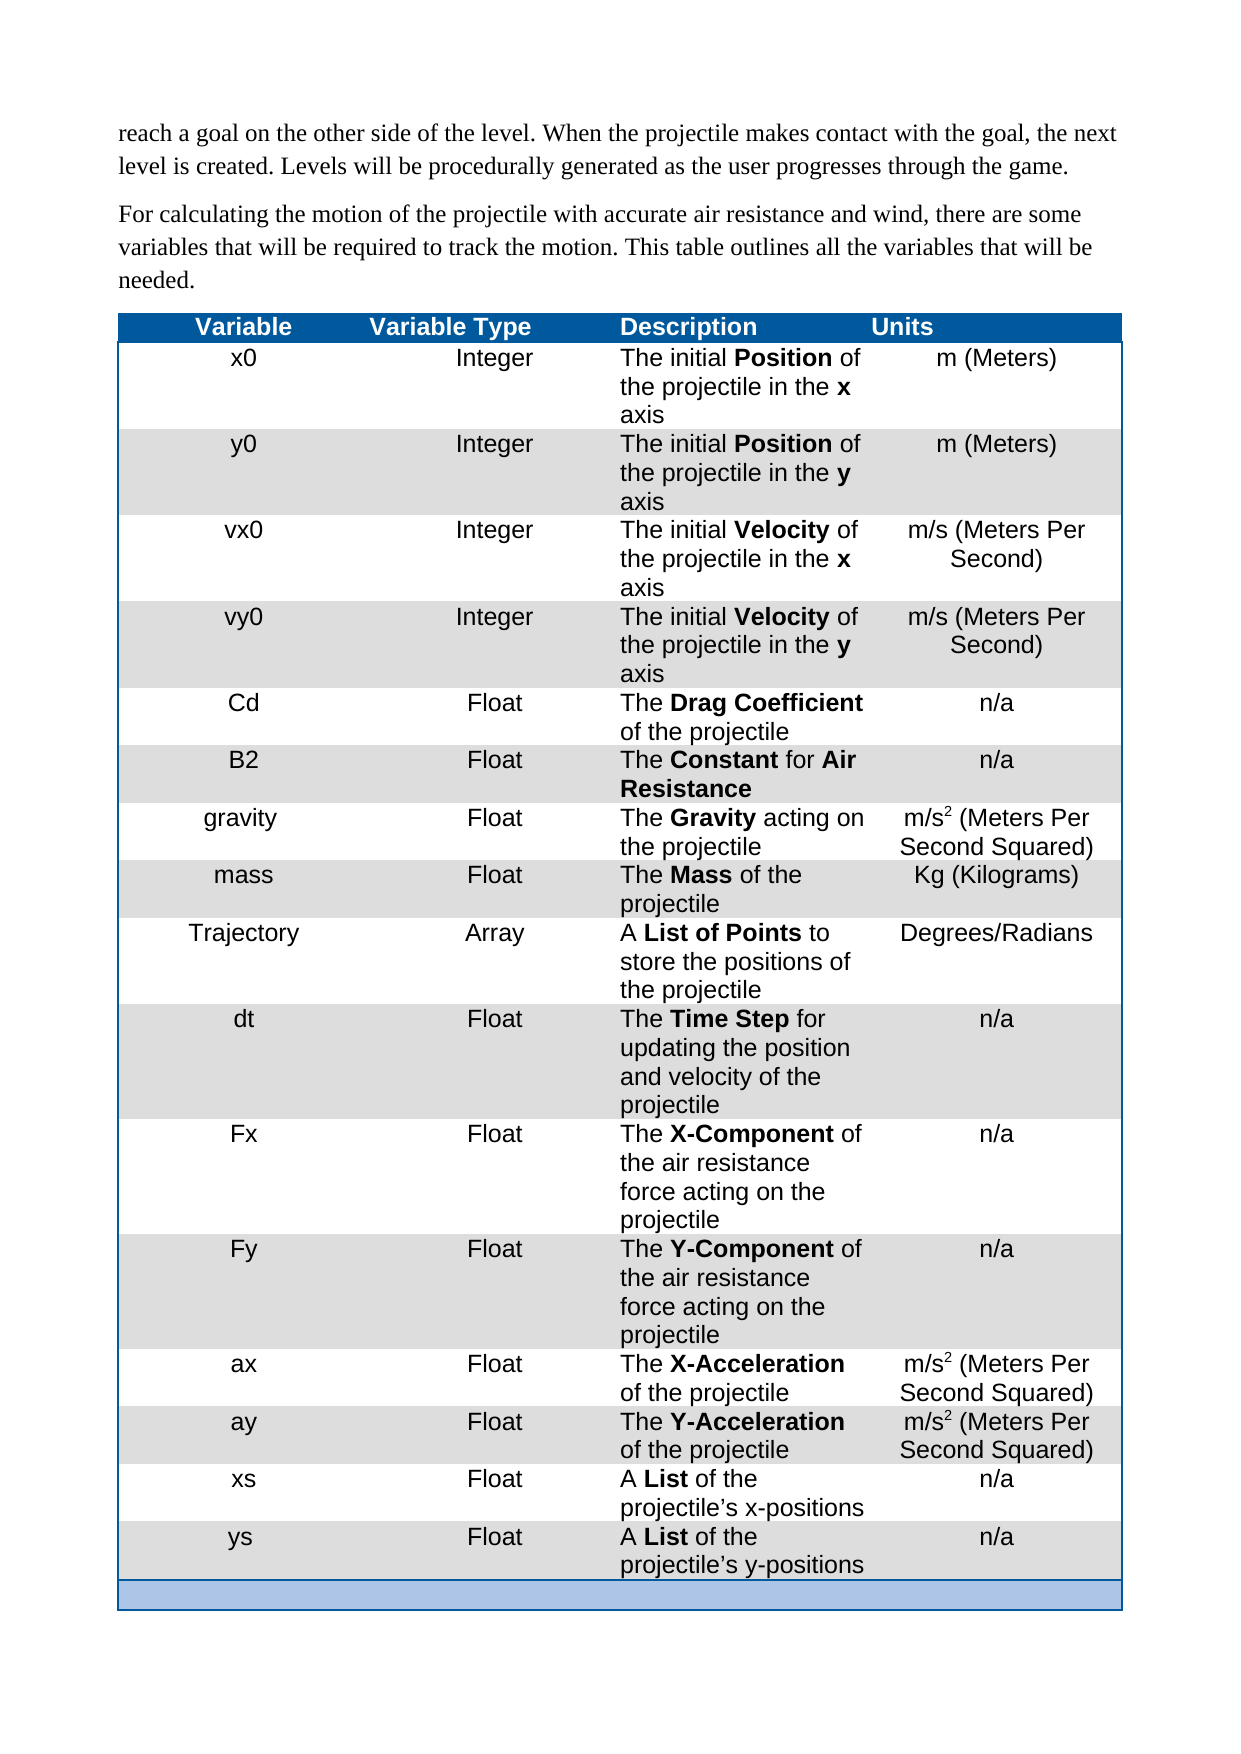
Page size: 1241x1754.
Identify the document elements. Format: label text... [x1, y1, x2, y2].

table_cell n/a [871, 1464, 1121, 1521]
table_cell The Drag Coefficient of the projectile [620, 688, 871, 745]
table_cell A List of Points to store the positions of the projectile [620, 918, 871, 1004]
table_cell [369, 1581, 620, 1609]
table_cell y0 [119, 429, 369, 515]
table_cell A List of the projectile’s x-positions [620, 1464, 871, 1521]
table_cell xs [119, 1464, 369, 1521]
table_cell Integer [369, 429, 620, 515]
table_cell Float [369, 1349, 620, 1406]
table_cell Fx [119, 1119, 369, 1234]
table_cell gravity [119, 803, 369, 860]
table_cell Integer [369, 601, 620, 688]
table_cell Kg (Kilograms) [871, 860, 1121, 918]
table_cell m (Meters) [871, 343, 1121, 429]
table_cell n/a [871, 688, 1121, 745]
table_cell Float [369, 745, 620, 803]
table_cell [119, 1581, 369, 1609]
table_cell Float [369, 860, 620, 918]
table_cell Float [369, 1521, 620, 1579]
table_cell The Gravity acting on the projectile [620, 803, 871, 860]
table_cell m/s2 (Meters Per Second Squared) [871, 1406, 1121, 1464]
table_cell m/s2 (Meters Per Second Squared) [871, 1349, 1121, 1406]
table_cell n/a [871, 1119, 1121, 1234]
table_cell The initial Position of the projectile in the y axis [620, 429, 871, 515]
table_cell m/s2 (Meters Per Second Squared) [871, 803, 1121, 860]
table_cell Float [369, 803, 620, 860]
table_header Description [620, 313, 871, 341]
table_cell Integer [369, 515, 620, 601]
table_cell dt [119, 1004, 369, 1119]
text reach a goal on the other side of the level. When the projectile makes contact with the goal, the next level is created. Levels will be procedurally generated as the user progresses through the game. [118, 118, 1122, 180]
table_cell [620, 1581, 871, 1609]
table_header Units [871, 313, 1122, 341]
table_header Variable [118, 313, 369, 341]
table_cell Float [369, 1119, 620, 1234]
table_cell vx0 [119, 515, 369, 601]
table_cell Fy [119, 1234, 369, 1349]
table_cell The Mass of the projectile [620, 860, 871, 918]
text For calculating the motion of the projectile with accurate air resistance and wind, there are some variables that will be required to track the motion. This table outlines all the variables that will be needed. [118, 199, 1122, 293]
table_cell Array [369, 918, 620, 1004]
table_cell n/a [871, 1004, 1121, 1119]
table_cell n/a [871, 1521, 1121, 1579]
table_cell The initial Velocity of the projectile in the y axis [620, 601, 871, 688]
table_cell Float [369, 1234, 620, 1349]
table_cell Degrees/Radians [871, 918, 1121, 1004]
table_cell m (Meters) [871, 429, 1121, 515]
table_cell A List of the projectile’s y-positions [620, 1521, 871, 1579]
table_cell The X-Acceleration of the projectile [620, 1349, 871, 1406]
table_cell x0 [119, 343, 369, 429]
table_cell The Constant for Air Resistance [620, 745, 871, 803]
table_header Variable Type [369, 313, 620, 341]
table_cell [871, 1581, 1121, 1609]
table_cell The Y-Component of the air resistance force acting on the projectile [620, 1234, 871, 1349]
table_cell Trajectory [119, 918, 369, 1004]
table_cell m/s (Meters Per Second) [871, 601, 1121, 688]
table_cell The initial Velocity of the projectile in the x axis [620, 515, 871, 601]
table_cell The Time Step for updating the position and velocity of the projectile [620, 1004, 871, 1119]
table_cell Float [369, 688, 620, 745]
table_cell ys [119, 1521, 369, 1579]
table_cell B2 [119, 745, 369, 803]
table_cell Float [369, 1406, 620, 1464]
table_cell The initial Position of the projectile in the x axis [620, 343, 871, 429]
table_cell The X-Component of the air resistance force acting on the projectile [620, 1119, 871, 1234]
table_cell mass [119, 860, 369, 918]
table_cell m/s (Meters Per Second) [871, 515, 1121, 601]
table_cell n/a [871, 745, 1121, 803]
table_cell Cd [119, 688, 369, 745]
table_cell Integer [369, 343, 620, 429]
table_cell ay [119, 1406, 369, 1464]
table_cell Float [369, 1004, 620, 1119]
table_cell vy0 [119, 601, 369, 688]
table_cell ax [119, 1349, 369, 1406]
table_cell n/a [871, 1234, 1121, 1349]
table_cell Float [369, 1464, 620, 1521]
table_cell The Y-Acceleration of the projectile [620, 1406, 871, 1464]
